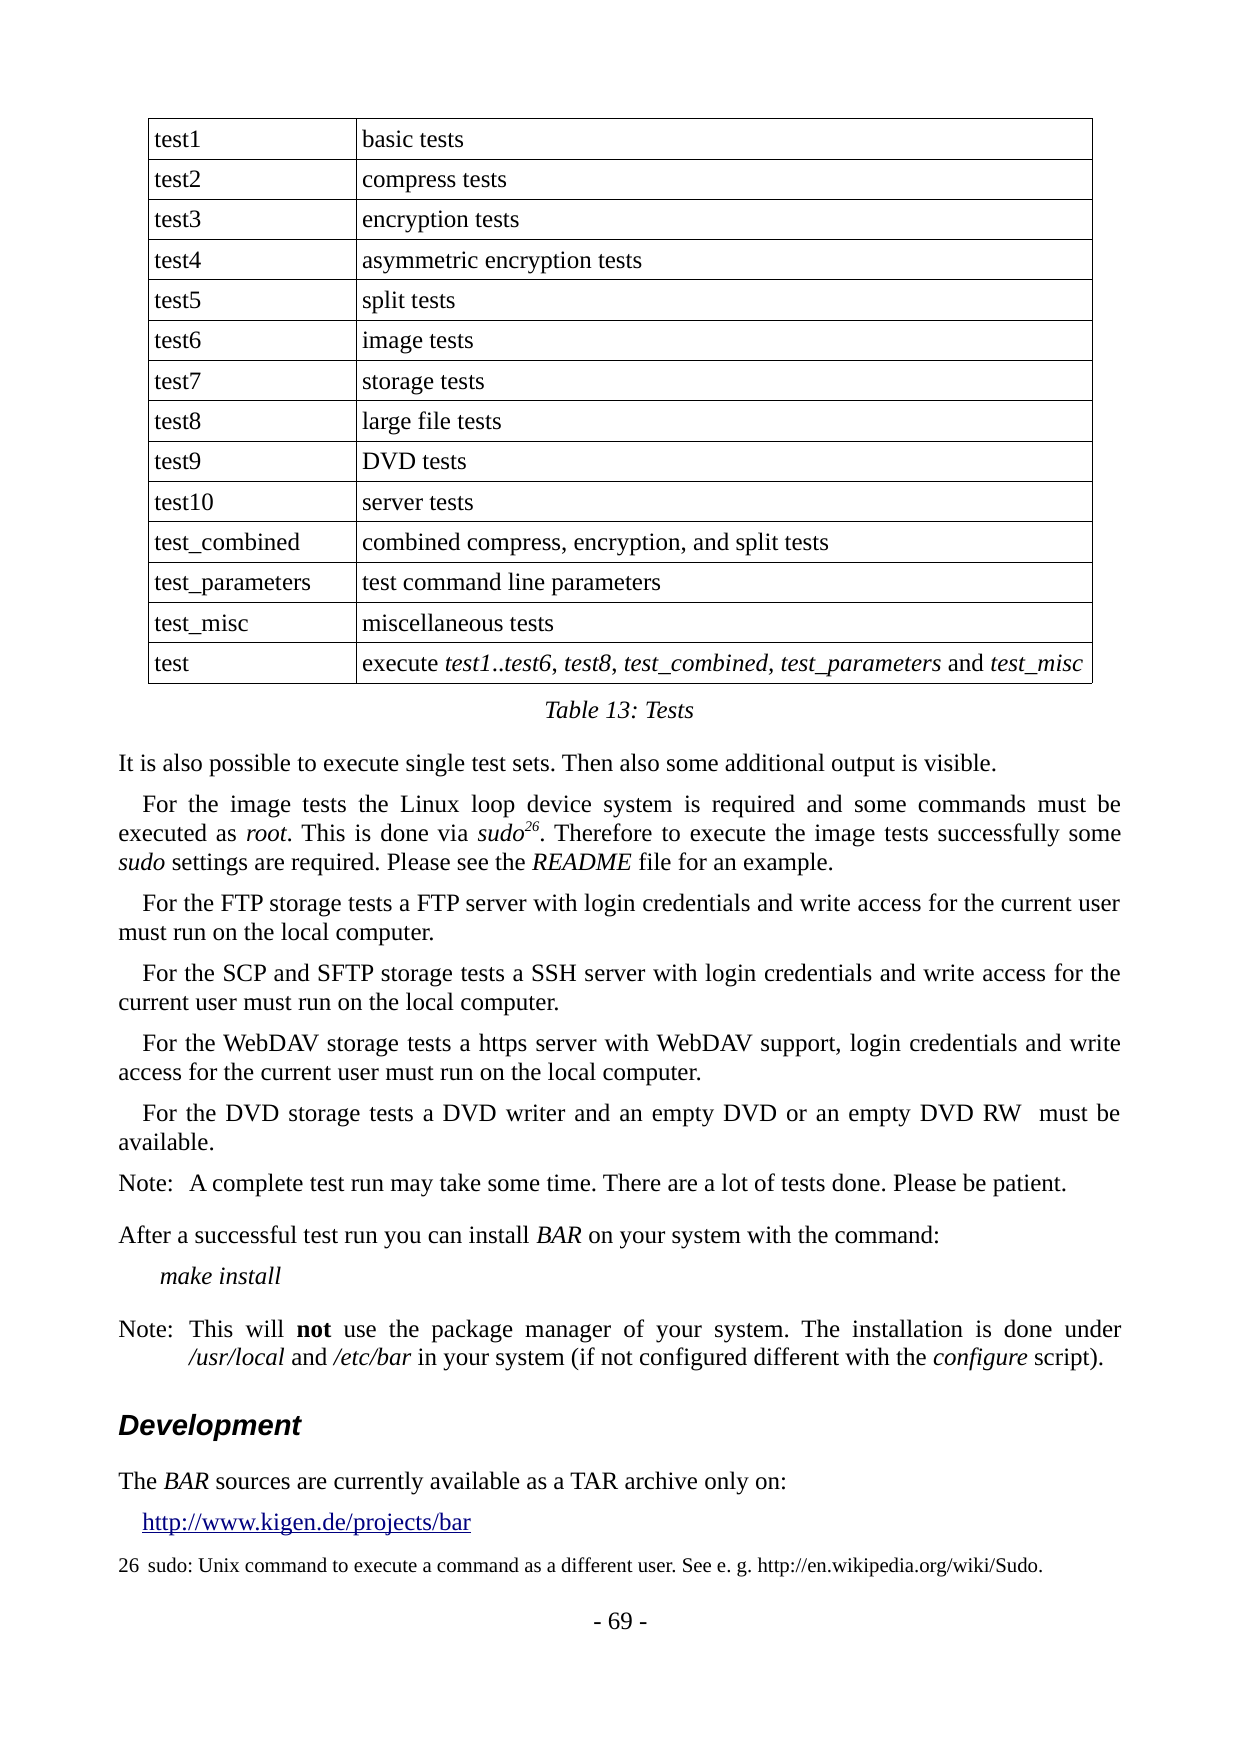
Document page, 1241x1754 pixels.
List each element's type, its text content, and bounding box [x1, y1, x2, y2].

text For the DVD storage tests a DVD writer and an empty DVD or an empty DVD RW must be available. [118, 1098, 1122, 1155]
table_cell combined compress, encryption, and split tests [357, 522, 1092, 562]
text make install [159, 1261, 1122, 1290]
table_cell asymmetric encryption tests [357, 240, 1092, 279]
table_cell test5 [149, 280, 356, 320]
table_cell image tests [357, 321, 1092, 360]
text Note: A complete test run may take some time. There are a lot of tests done. Please be patient. [118, 1168, 1122, 1197]
table_cell test command line parameters [357, 563, 1092, 602]
text The BAR sources are currently available as a TAR archive only on: [118, 1466, 1122, 1495]
text sudo: Unix command to execute a command as a different user. See e. g. http://en.wikipedia.org/wiki/Sudo. [118, 1553, 1122, 1577]
subtitle Development [118, 1408, 1122, 1442]
text For the image tests the Linux loop device system is required and some commands must be executed as root. This is done via sudo. Therefore to execute the image tests successfully some sudo settings are required. Please see the README file for an example. [118, 789, 1122, 875]
text http://www.kigen.de/projects/bar [118, 1507, 1122, 1536]
table_cell test_parameters [149, 563, 356, 602]
table_cell large file tests [357, 401, 1092, 441]
text For the FTP storage tests a FTP server with login credentials and write access for the current user must run on the local computer. [118, 888, 1122, 945]
table_cell DVD tests [357, 442, 1092, 481]
text It is also possible to execute single test sets. Then also some additional output is visible. [118, 748, 1122, 777]
table_cell test10 [149, 482, 356, 521]
table_cell storage tests [357, 361, 1092, 400]
table_cell test2 [149, 160, 356, 199]
table_cell test8 [149, 401, 356, 441]
table_cell test_combined [149, 522, 356, 562]
table_cell miscellaneous tests [357, 603, 1092, 642]
table_header test1 [149, 119, 356, 158]
text Note: This will not use the package manager of your system. The installation is done under /usr/local and /etc/bar in your system (if not configured different with the configure script). [118, 1314, 1122, 1371]
table_cell test [149, 643, 356, 682]
table_cell test_misc [149, 603, 356, 642]
text After a successful test run you can install BAR on your system with the command: [118, 1221, 1122, 1249]
table_cell encryption tests [357, 200, 1092, 239]
table_cell test4 [149, 240, 356, 279]
table_cell test7 [149, 361, 356, 400]
table_cell compress tests [357, 160, 1092, 199]
text For the SCP and SFTP storage tests a SSH server with login credentials and write access for the current user must run on the local computer. [118, 958, 1122, 1015]
text For the WebDAV storage tests a https server with WebDAV support, login credentials and write access for the current user must run on the local computer. [118, 1028, 1122, 1085]
table_cell test3 [149, 200, 356, 239]
table_header basic tests [357, 119, 1092, 158]
table_cell server tests [357, 482, 1092, 521]
table_cell execute test1..test6, test8, test_combined, test_parameters and test_misc [357, 643, 1092, 682]
table_cell split tests [357, 280, 1092, 320]
table_cell test6 [149, 321, 356, 360]
table_cell test9 [149, 442, 356, 481]
text Table 13: Tests [118, 695, 1122, 724]
